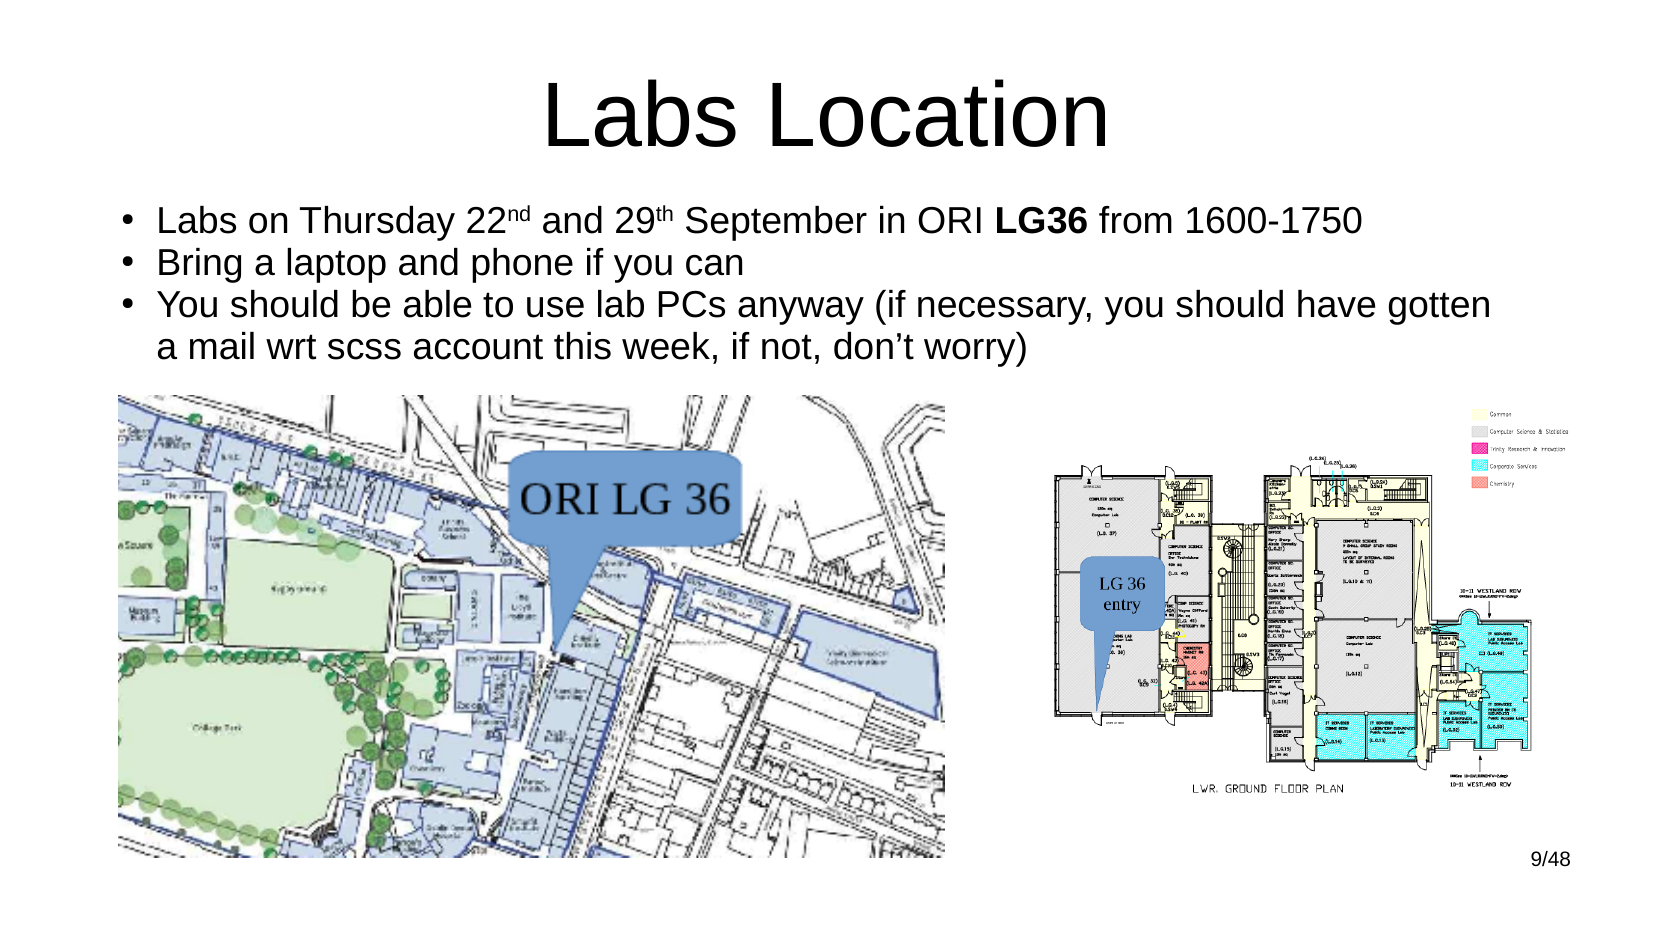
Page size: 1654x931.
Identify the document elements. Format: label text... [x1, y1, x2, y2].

title Labs Location [82, 37, 1571, 193]
text_box Labs on Thursday 22nd and 29th September in ORI LG36 from 1600-1750 Bring a laptop and phone if you can You should be able to use lab PCs anyway (if necessary, you should have gotten a mail wrt scss account this week, if not, don’t worry) [106, 192, 1512, 376]
picture [118, 395, 945, 858]
picture [1015, 346, 1607, 804]
